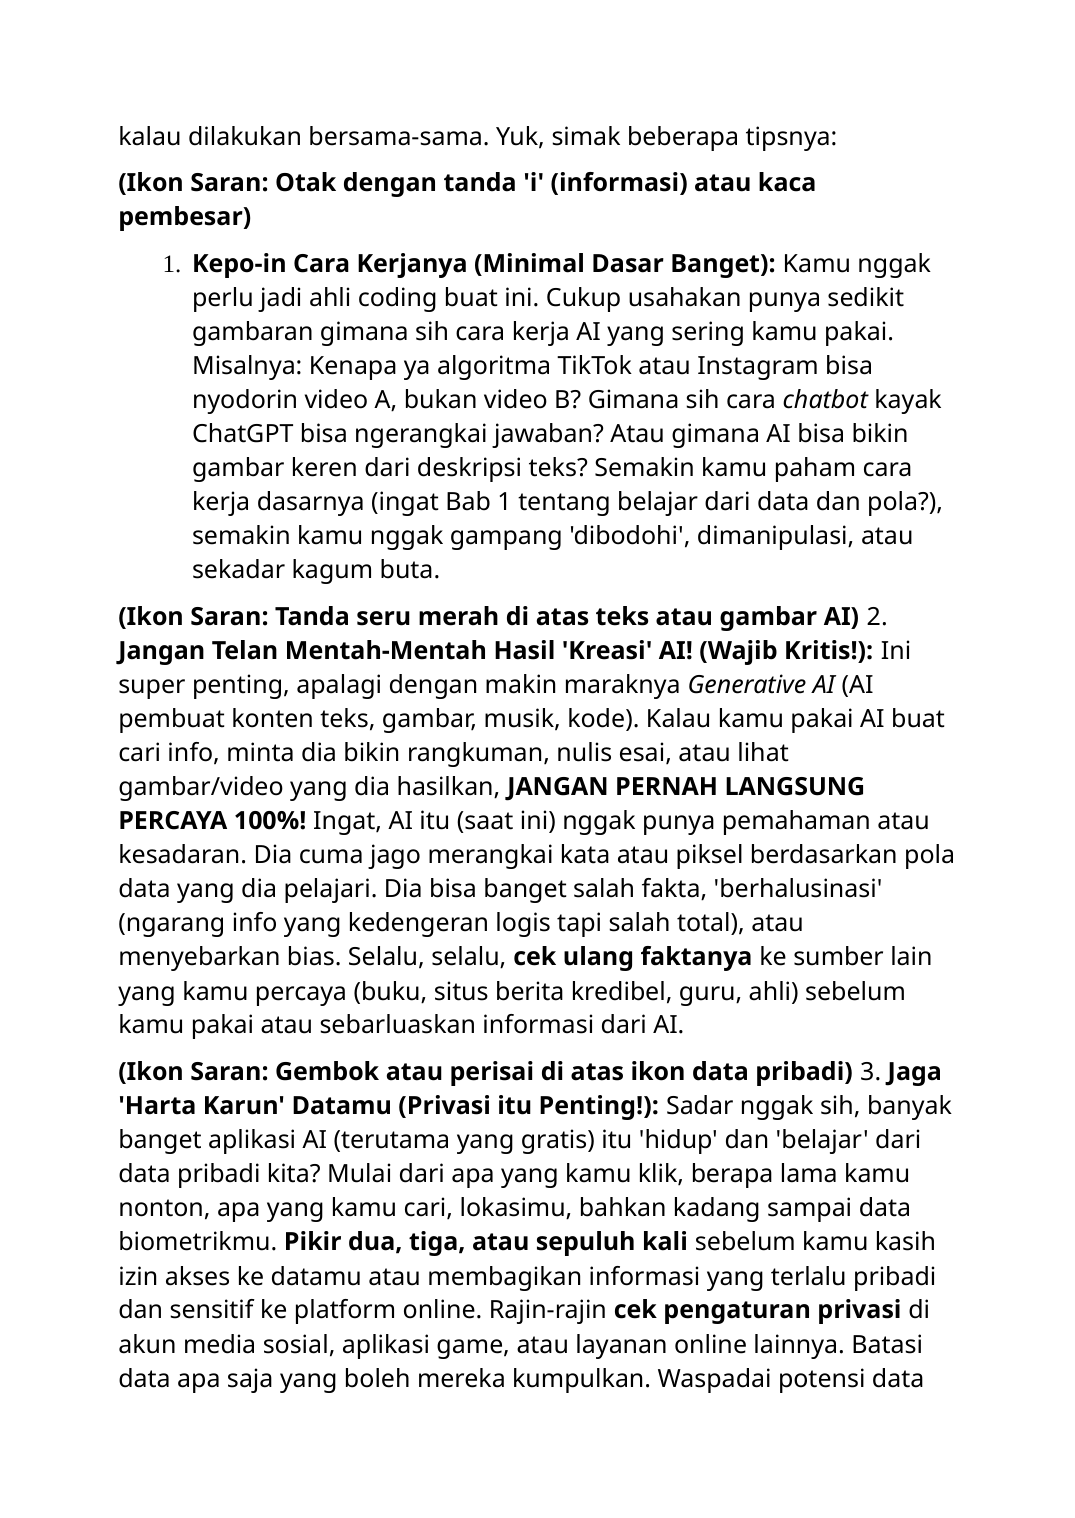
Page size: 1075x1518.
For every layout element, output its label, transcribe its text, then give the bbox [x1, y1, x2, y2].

text (Ikon Saran: Gembok atau perisai di atas ikon data pribadi) 3. Jaga 'Harta Karun' Datamu (Privasi itu Penting!): Sadar nggak sih, banyak banget aplikasi AI (terutama yang gratis) itu 'hidup' dan 'belajar' dari data pribadi kita? Mulai dari apa yang kamu klik, berapa lama kamu nonton, apa yang kamu cari, lokasimu, bahkan kadang sampai data biometrikmu. Pikir dua, tiga, atau sepuluh kali sebelum kamu kasih izin akses ke datamu atau membagikan informasi yang terlalu pribadi dan sensitif ke platform online. Rajin-rajin cek pengaturan privasi di akun media sosial, aplikasi game, atau layanan online lainnya. Batasi data apa saja yang boleh mereka kumpulkan. Waspadai potensi data [118, 1054, 957, 1394]
list Kepo-in Cara Kerjanya (Minimal Dasar Banget): Kamu nggak perlu jadi ahli coding buat ini. Cukup usahakan punya sedikit gambaran gimana sih cara kerja AI yang sering kamu pakai. Misalnya: Kenapa ya algoritma TikTok atau Instagram bisa nyodorin video A, bukan video B? Gimana sih cara chatbot kayak ChatGPT bisa ngerangkai jawaban? Atau gimana AI bisa bikin gambar keren dari deskripsi teks? Semakin kamu paham cara kerja dasarnya (ingat Bab 1 tentang belajar dari data dan pola?), semakin kamu nggak gampang 'dibodohi', dimanipulasi, atau sekadar kagum buta. [162, 245, 957, 586]
text (Ikon Saran: Tanda seru merah di atas teks atau gambar AI) 2. Jangan Telan Mentah-Mentah Hasil 'Kreasi' AI! (Wajib Kritis!): Ini super penting, apalagi dengan makin maraknya Generative AI (AI pembuat konten teks, gambar, musik, kode). Kalau kamu pakai AI buat cari info, minta dia bikin rangkuman, nulis esai, atau lihat gambar/video yang dia hasilkan, JANGAN PERNAH LANGSUNG PERCAYA 100%! Ingat, AI itu (saat ini) nggak punya pemahaman atau kesadaran. Dia cuma jago merangkai kata atau piksel berdasarkan pola data yang dia pelajari. Dia bisa banget salah fakta, 'berhalusinasi' (ngarang info yang kedengeran logis tapi salah total), atau menyebarkan bias. Selalu, selalu, cek ulang faktanya ke sumber lain yang kamu percaya (buku, situs berita kredibel, guru, ahli) sebelum kamu pakai atau sebarluaskan informasi dari AI. [118, 598, 957, 1041]
text (Ikon Saran: Otak dengan tanda 'i' (informasi) atau kaca pembesar) [118, 165, 957, 233]
text kalau dilakukan bersama-sama. Yuk, simak beberapa tipsnya: [118, 118, 957, 152]
